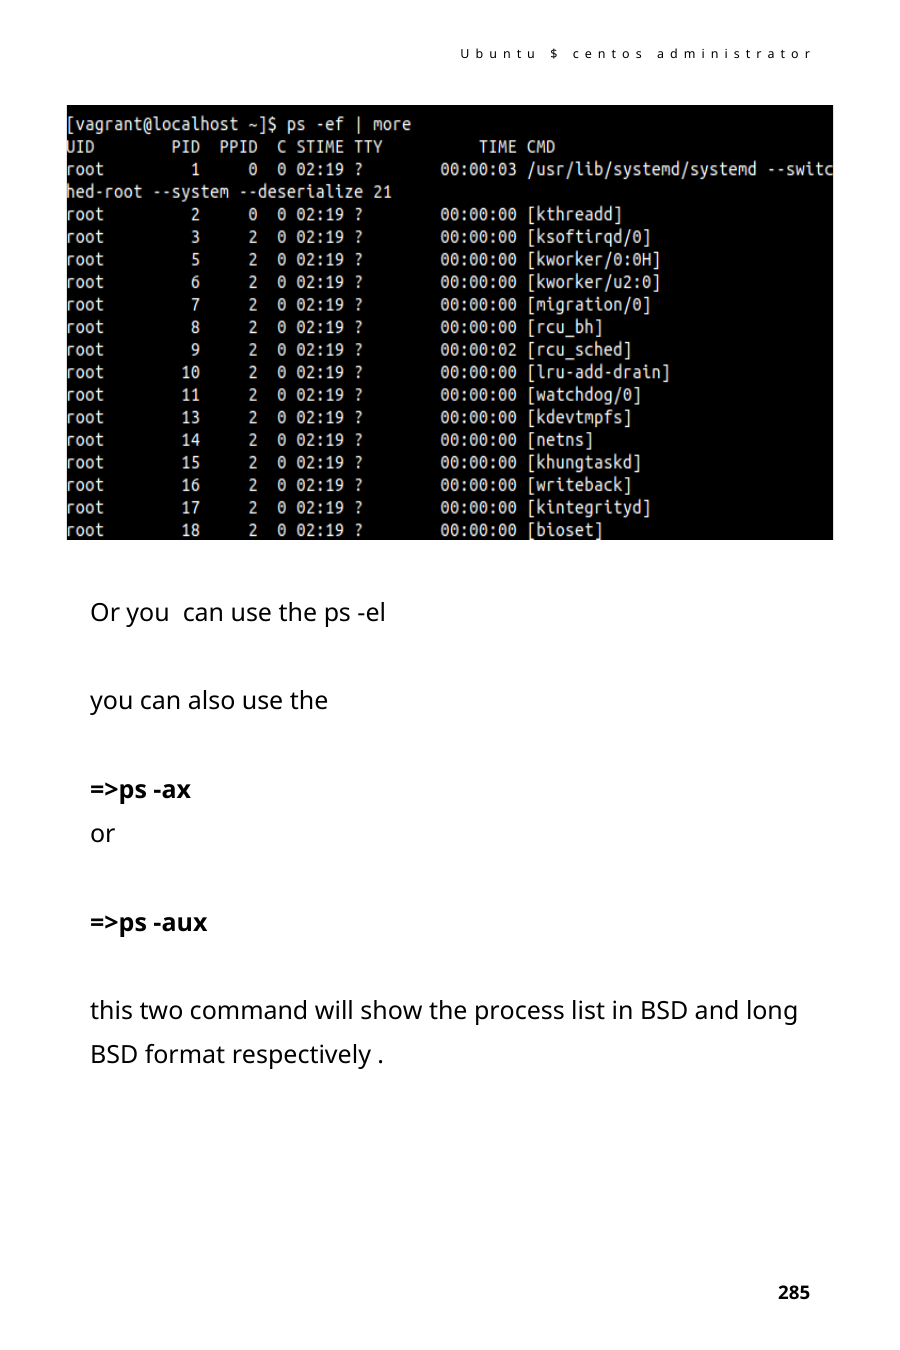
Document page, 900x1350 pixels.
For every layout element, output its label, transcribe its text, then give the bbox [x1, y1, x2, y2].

text or [90, 816, 810, 850]
text =>ps -ax [90, 772, 810, 806]
text this two command will show the process list in BSD and long BSD format respectively . [90, 993, 810, 1071]
text you can also use the [90, 683, 810, 717]
picture [66, 105, 834, 540]
text =>ps -aux [90, 904, 810, 938]
text Or you can use the ps -el [90, 594, 810, 628]
